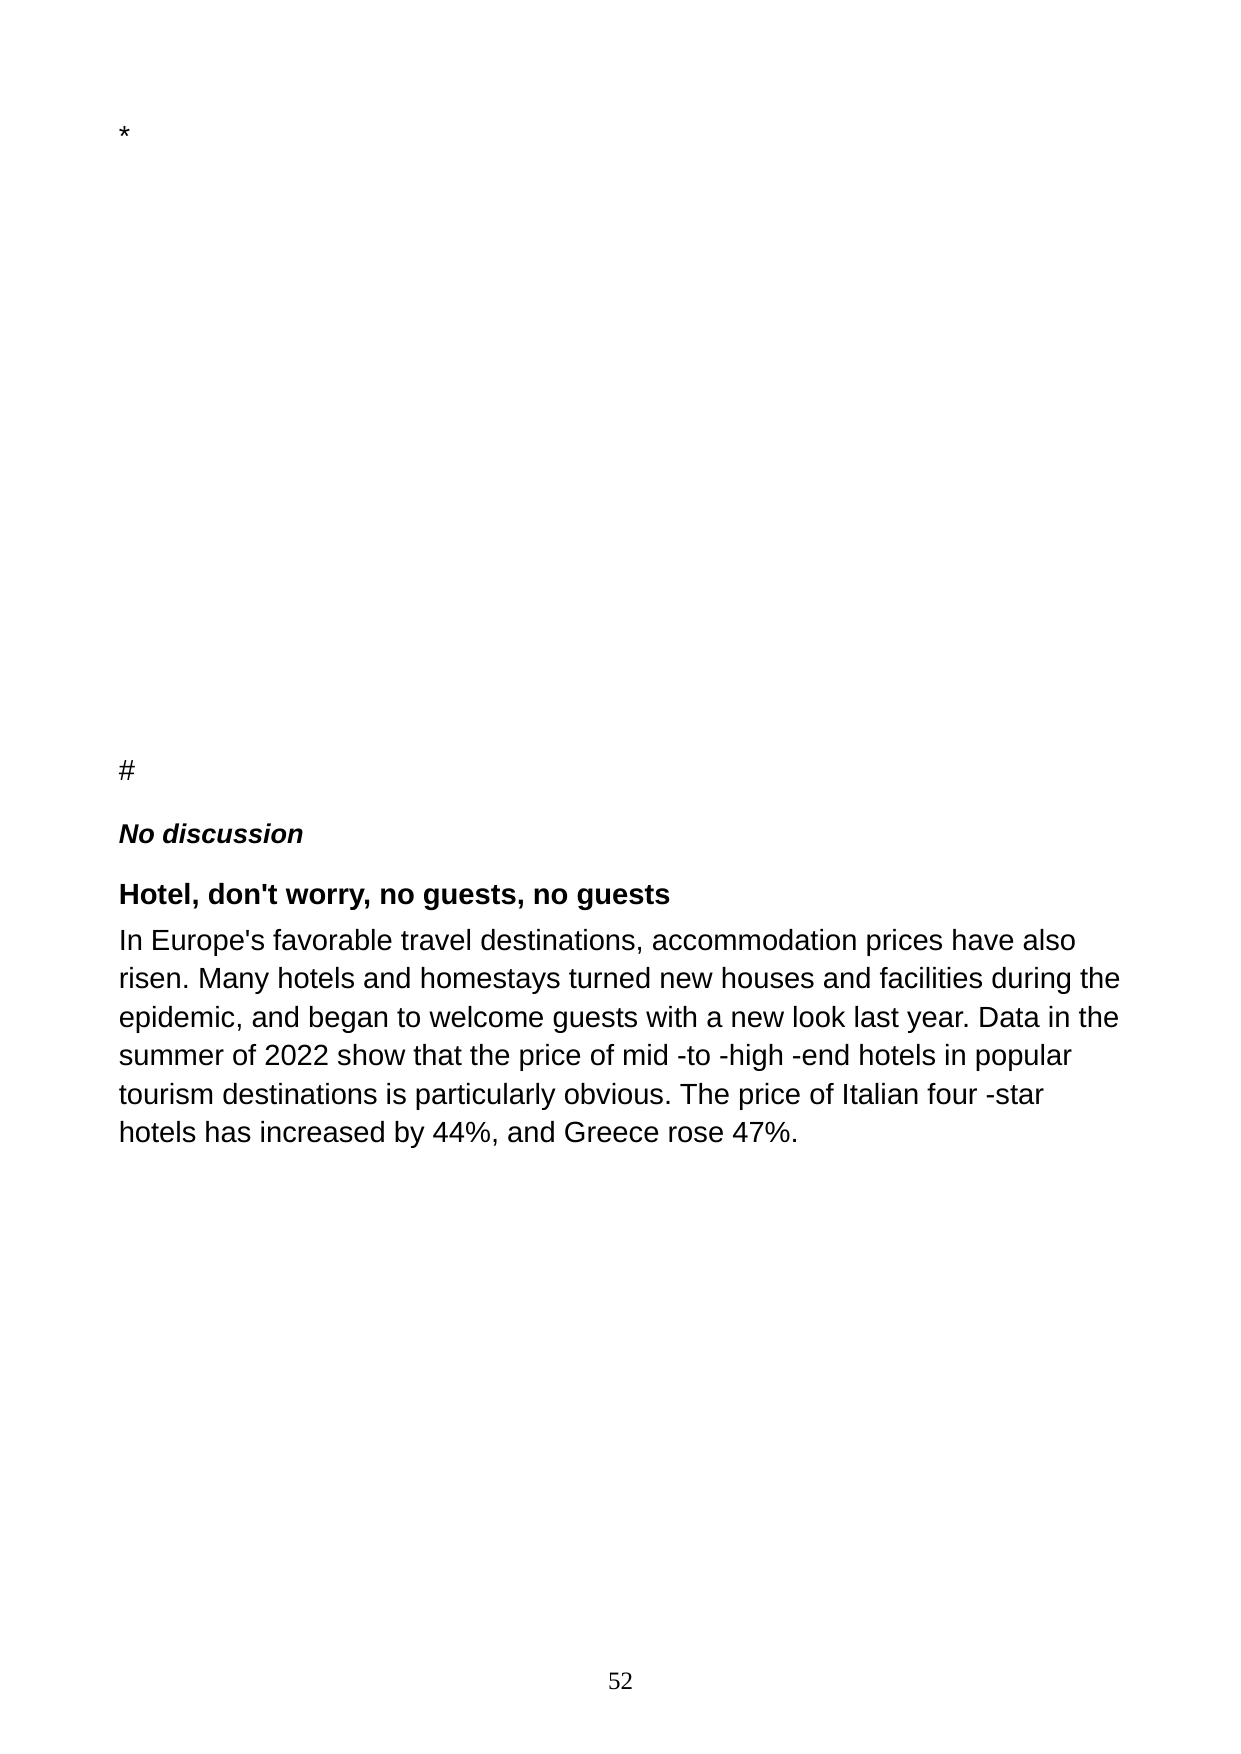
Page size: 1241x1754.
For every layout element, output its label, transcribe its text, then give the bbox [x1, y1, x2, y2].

text In Europe's favorable travel destinations, accommodation prices have also risen. Many hotels and homestays turned new houses and facilities during the epidemic, and began to welcome guests with a new look last year. Data in the summer of 2022 show that the price of mid -to -high -end hotels in popular tourism destinations is particularly obvious. The price of Italian four -star hotels has increased by 44%, and Greece rose 47%. [118, 923, 1122, 1149]
subtitle Hotel, don't worry, no guests, no guests [118, 877, 1122, 910]
subtitle No discussion [118, 818, 1122, 849]
text * # [118, 118, 1122, 786]
